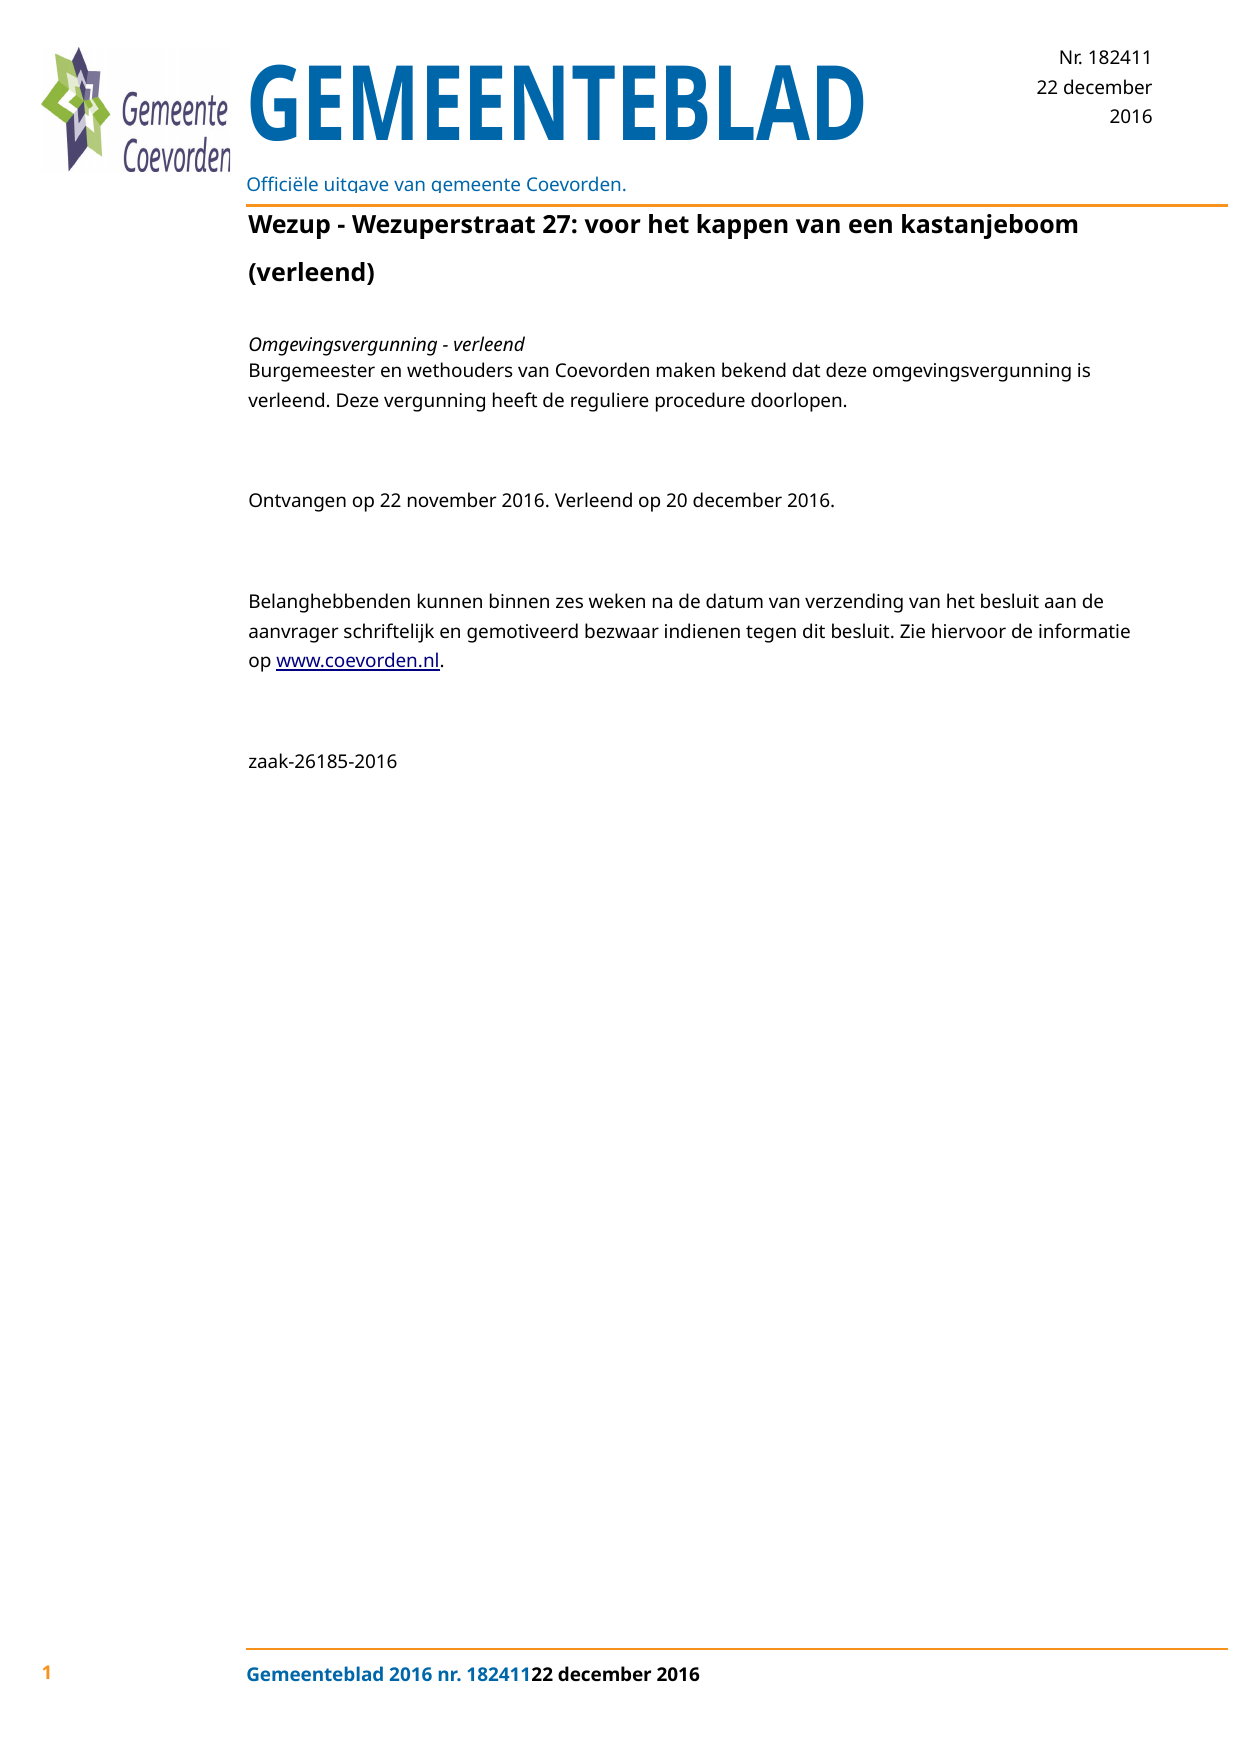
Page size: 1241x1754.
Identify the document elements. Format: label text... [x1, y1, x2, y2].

text Burgemeester en wethouders van Coevorden maken bekend dat deze omgevingsvergunning is verleend. Deze vergunning heeft de reguliere procedure doorlopen. [248, 357, 1152, 412]
text Omgevingsvergunning - verleend [248, 331, 1152, 357]
text Ontvangen op 22 november 2016. Verleend op 20 december 2016. [248, 488, 1152, 513]
text Belanghebbenden kunnen binnen zes weken na de datum van verzending van het besluit aan de aanvrager schriftelijk en gemotiveerd bezwaar indienen tegen dit besluit. Zie hiervoor de informatie op www.coevorden.nl. [248, 588, 1152, 673]
picture [41, 47, 231, 172]
text Wezup - Wezuperstraat 27: voor het kappen van een kastanjeboom (verleend) [248, 207, 1152, 288]
text zaak-26185-2016 [248, 748, 1152, 774]
